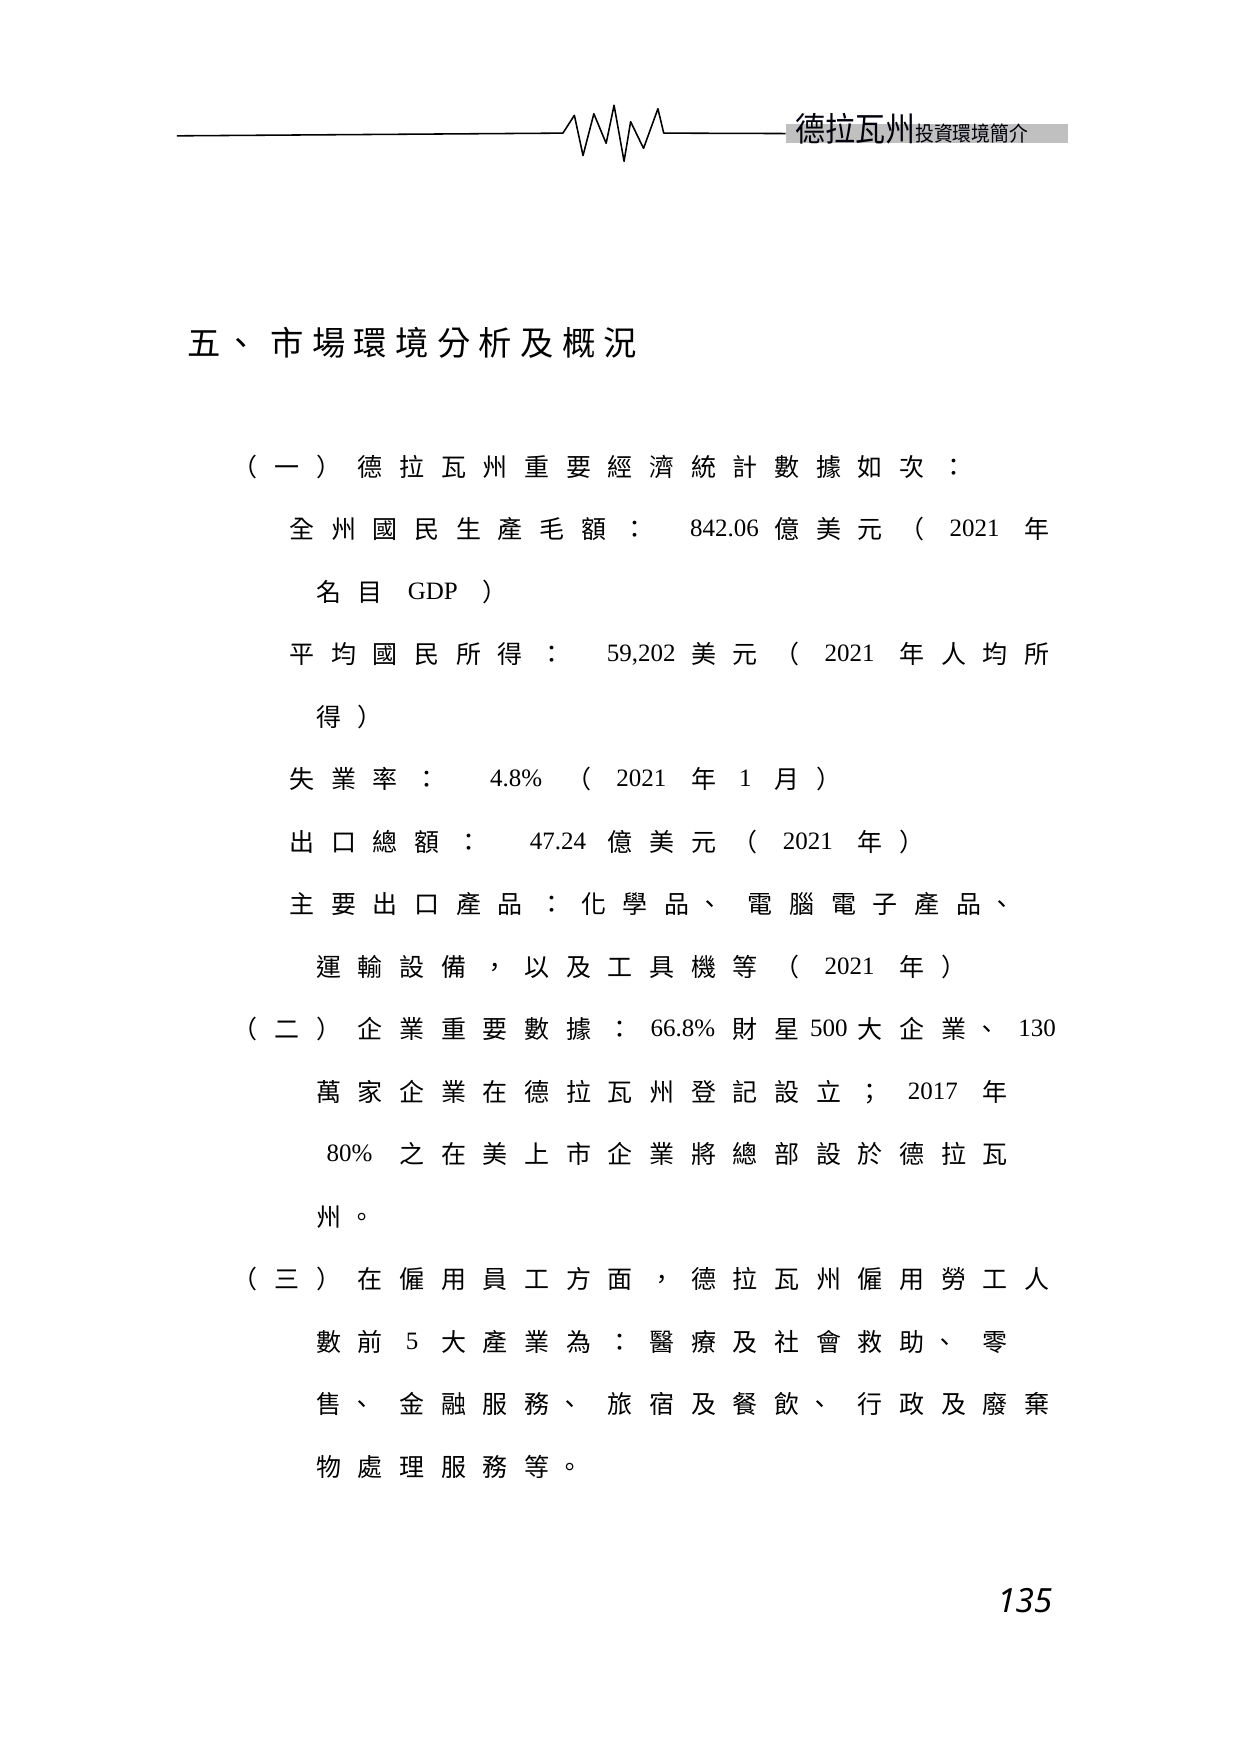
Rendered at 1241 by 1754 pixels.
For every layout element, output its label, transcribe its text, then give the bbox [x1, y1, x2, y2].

text （二）企業重要數據：66.8%財星500大企業、130萬家企業在德拉瓦州登記設立；2017年80%之在美上市企業將總部設於德拉瓦州。 [207, 986, 1058, 1236]
text 出口總額：47.24億美元（2021年） [207, 799, 1058, 861]
text 主要出口產品：化學品、電腦電子產品、運輸設備，以及工具機等（2021年） [207, 861, 1058, 986]
text 五、市場環境分析及概況 [183, 299, 1058, 361]
text 平均國民所得：59,202美元（2021年人均所得） [207, 611, 1058, 736]
text 全州國民生產毛額：842.06億美元（2021年名目GDP） [207, 486, 1058, 611]
text （三）在僱用員工方面，德拉瓦州僱用勞工人數前5大產業為：醫療及社會救助、零售、金融服務、旅宿及餐飲、行政及廢棄物處理服務等。 [207, 1236, 1058, 1486]
text （一）德拉瓦州重要經濟統計數據如次： [207, 424, 1058, 486]
text 失業率：4.8%（2021年1月） [207, 736, 1058, 799]
